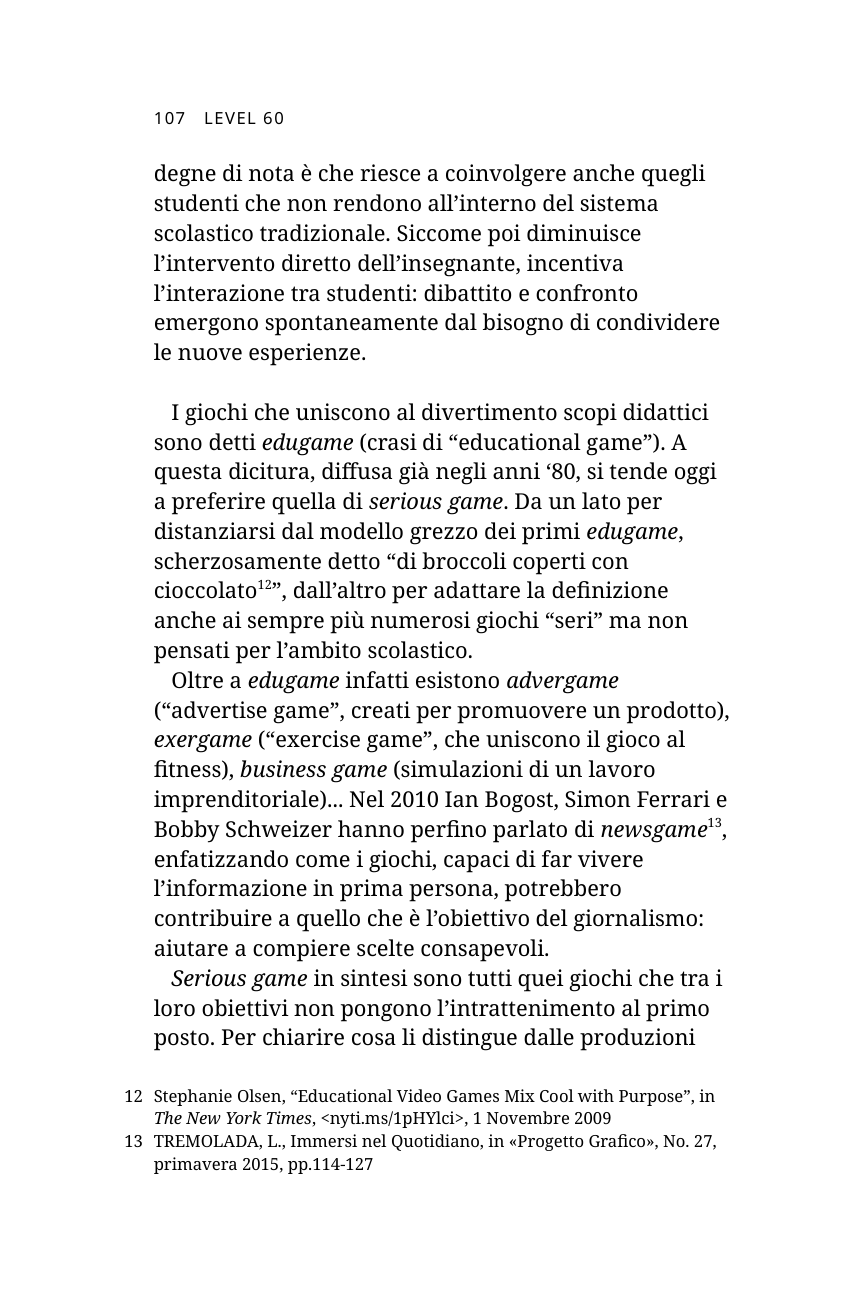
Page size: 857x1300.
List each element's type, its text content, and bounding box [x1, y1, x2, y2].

text TREMOLADA, L., Immersi nel Quotidiano, in «Progetto Grafico», No. 27, primavera 2015, pp.114-127 [124, 1130, 732, 1175]
text Stephanie Olsen, “Educational Video Games Mix Cool with Purpose”, in The New York Times, <nyti.ms/1pHYlci>, 1 Novembre 2009 [124, 1084, 732, 1130]
text I giochi che uniscono al divertimento scopi didattici sono detti edugame (crasi di “educational game”). A questa dicitura, diffusa già negli anni ‘80, si tende oggi a preferire quella di serious game. Da un lato per distanziarsi dal modello grezzo dei primi edugame, scherzosamente detto “di broccoli coperti con cioccolato”, dall’altro per adattare la definizione anche ai sempre più numerosi giochi “seri” ma non pensati per l’ambito scolastico. [153, 397, 732, 665]
text degne di nota è che riesce a coinvolgere anche quegli studenti che non rendono all’interno del sistema scolastico tradizionale. Siccome poi diminuisce l’intervento diretto dell’insegnante, incentiva l’interazione tra studenti: dibattito e confronto emergono spontaneamente dal bisogno di condividere le nuove esperienze. [153, 158, 732, 367]
text Oltre a edugame infatti esistono advergame (“advertise game”, creati per promuovere un prodotto), exergame (“exercise game”, che uniscono il gioco al fitness), business game (simulazioni di un lavoro imprenditoriale)... Nel 2010 Ian Bogost, Simon Ferrari e Bobby Schweizer hanno perfino parlato di newsgame, enfatizzando come i giochi, capaci di far vivere l’informazione in prima persona, potrebbero contribuire a quello che è l’obiettivo del giornalismo: aiutare a compiere scelte consapevoli. [153, 665, 732, 963]
text Serious game in sintesi sono tutti quei giochi che tra i loro obiettivi non pongono l’intrattenimento al primo posto. Per chiarire cosa li distingue dalle produzioni [153, 963, 732, 1052]
